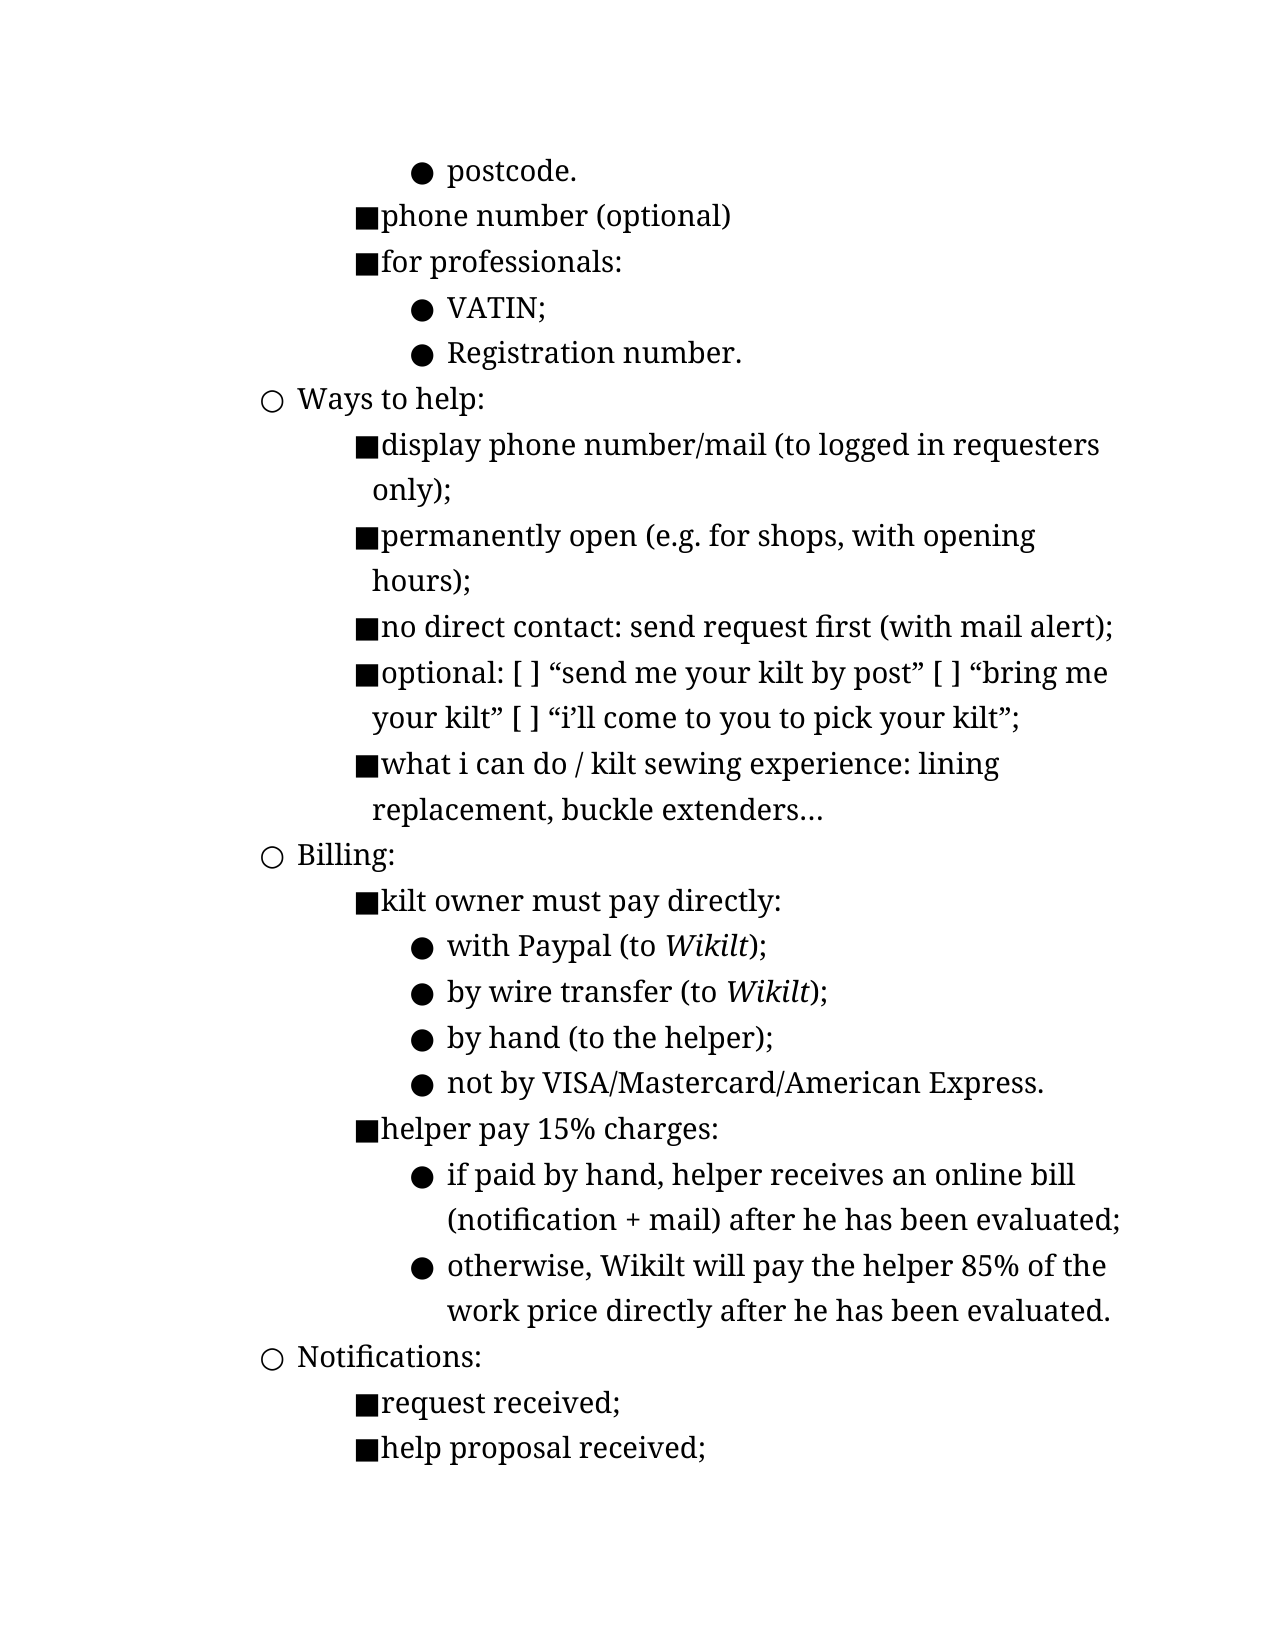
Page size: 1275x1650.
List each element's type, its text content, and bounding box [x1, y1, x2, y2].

list Billing: [259, 834, 1122, 874]
list postcode. [409, 150, 1122, 190]
list Notifications: [259, 1336, 1122, 1376]
list Registration number. [409, 332, 1122, 372]
list help proposal received; [353, 1427, 1122, 1467]
list by hand (to the helper); [409, 1017, 1122, 1057]
list if paid by hand, helper receives an online bill (notification + mail) after he has been evaluated; [409, 1154, 1122, 1239]
list Ways to help: [259, 378, 1122, 418]
list helper pay 15% charges: [353, 1108, 1122, 1148]
list request received; [353, 1382, 1122, 1422]
list optional: [ ] “send me your kilt by post” [ ] “bring me your kilt” [ ] “i’ll come to you to pick your kilt”; [353, 652, 1122, 737]
list for professionals: [353, 241, 1122, 281]
list display phone number/mail (to logged in requesters only); [353, 424, 1122, 509]
list by wire transfer (to Wikilt); [409, 971, 1122, 1011]
list what i can do / kilt sewing experience: lining replacement, buckle extenders… [353, 743, 1122, 828]
list permanently open (e.g. for shops, with opening hours); [353, 515, 1122, 600]
list no direct contact: send request first (with mail alert); [353, 606, 1122, 646]
list otherwise, Wikilt will pay the helper 85% of the work price directly after he has been evaluated. [409, 1245, 1122, 1330]
list phone number (optional) [353, 196, 1122, 235]
list with Paypal (to Wikilt); [409, 926, 1122, 965]
list not by VISA/Mastercard/American Express. [409, 1062, 1122, 1102]
list kilt owner must pay directly: [353, 880, 1122, 920]
list VATIN; [409, 287, 1122, 327]
